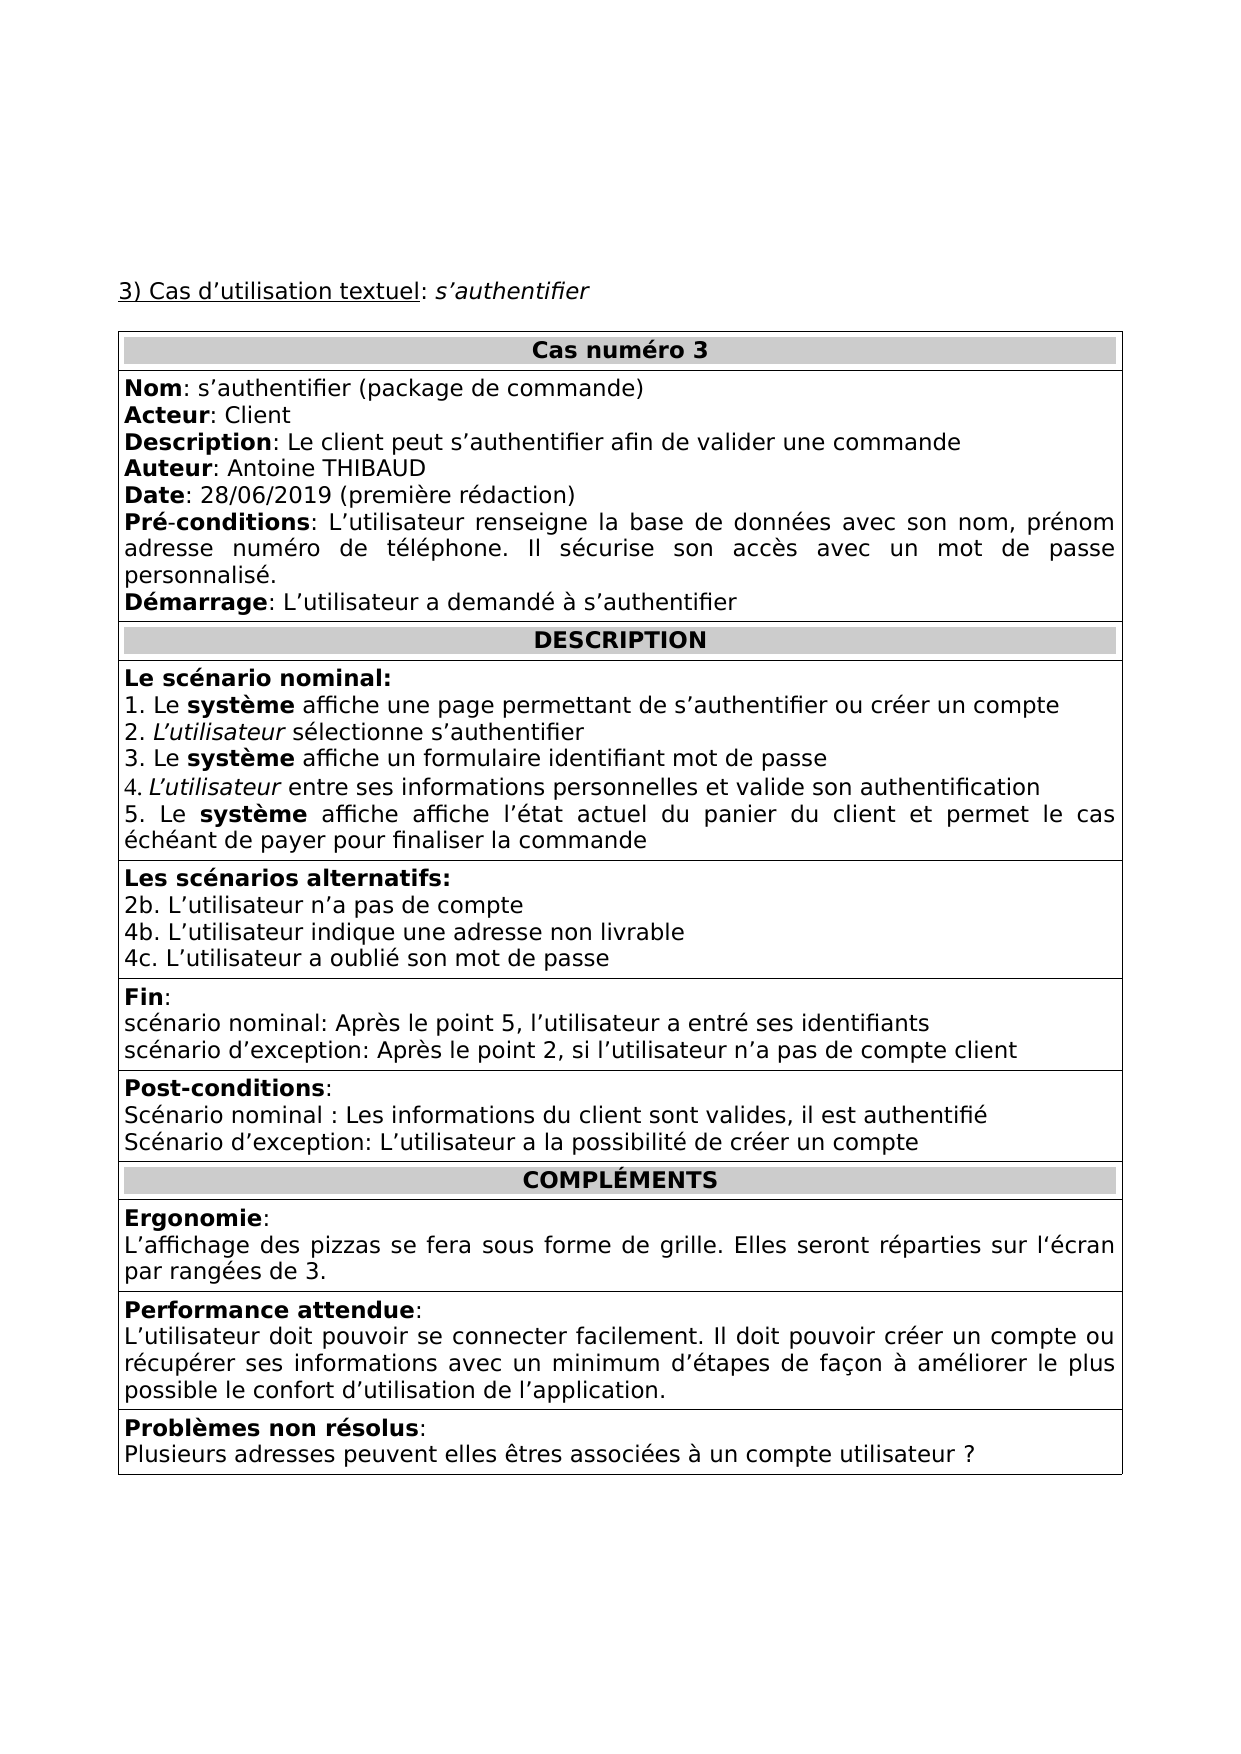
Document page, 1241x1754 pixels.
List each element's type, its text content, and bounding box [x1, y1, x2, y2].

table_cell Post-conditions: Scénario nominal : Les informations du client sont valides, il est authentifié Scénario d’exception: L’utilisateur a la possibilité de créer un compte [119, 1071, 1122, 1161]
table_cell Le scénario nominal: 1. Le système affiche une page permettant de s’authentifier ou créer un compte 2. L’utilisateur sélectionne s’authentifier 3. Le système affiche un formulaire identifiant mot de passe 4. L’utilisateur entre ses informations personnelles et valide son authentification 5. Le système affiche affiche l’état actuel du panier du client et permet le cas échéant de payer pour finaliser la commande [119, 661, 1122, 860]
table_cell COMPLÉMENTS [119, 1162, 1122, 1199]
table_cell Nom: s’authentifier (package de commande) Acteur: Client Description: Le client peut s’authentifier afin de valider une commande Auteur: Antoine THIBAUD Date: 28/06/2019 (première rédaction) Pré-conditions: L’utilisateur renseigne la base de données avec son nom, prénom adresse numéro de téléphone. Il sécurise son accès avec un mot de passe personnalisé. Démarrage: L’utilisateur a demandé à s’authentifier [119, 371, 1122, 621]
table_cell Fin: scénario nominal: Après le point 5, l’utilisateur a entré ses identifiants scénario d’exception: Après le point 2, si l’utilisateur n’a pas de compte client [119, 979, 1122, 1069]
table_cell Problèmes non résolus: Plusieurs adresses peuvent elles êtres associées à un compte utilisateur ? [119, 1410, 1122, 1474]
table_cell DESCRIPTION [119, 622, 1122, 659]
table_header Cas numéro 3 [119, 332, 1122, 370]
table_cell Ergonomie: L’affichage des pizzas se fera sous forme de grille. Elles seront réparties sur l‘écran par rangées de 3. [119, 1200, 1122, 1291]
table_cell Performance attendue: L’utilisateur doit pouvoir se connecter facilement. Il doit pouvoir créer un compte ou récupérer ses informations avec un minimum d’étapes de façon à améliorer le plus possible le confort d’utilisation de l’application. [119, 1292, 1122, 1409]
table_cell Les scénarios alternatifs: 2b. L’utilisateur n’a pas de compte 4b. L’utilisateur indique une adresse non livrable 4c. L’utilisateur a oublié son mot de passe [119, 861, 1122, 978]
text 3) Cas d’utilisation textuel: s’authentifier [118, 278, 1122, 305]
